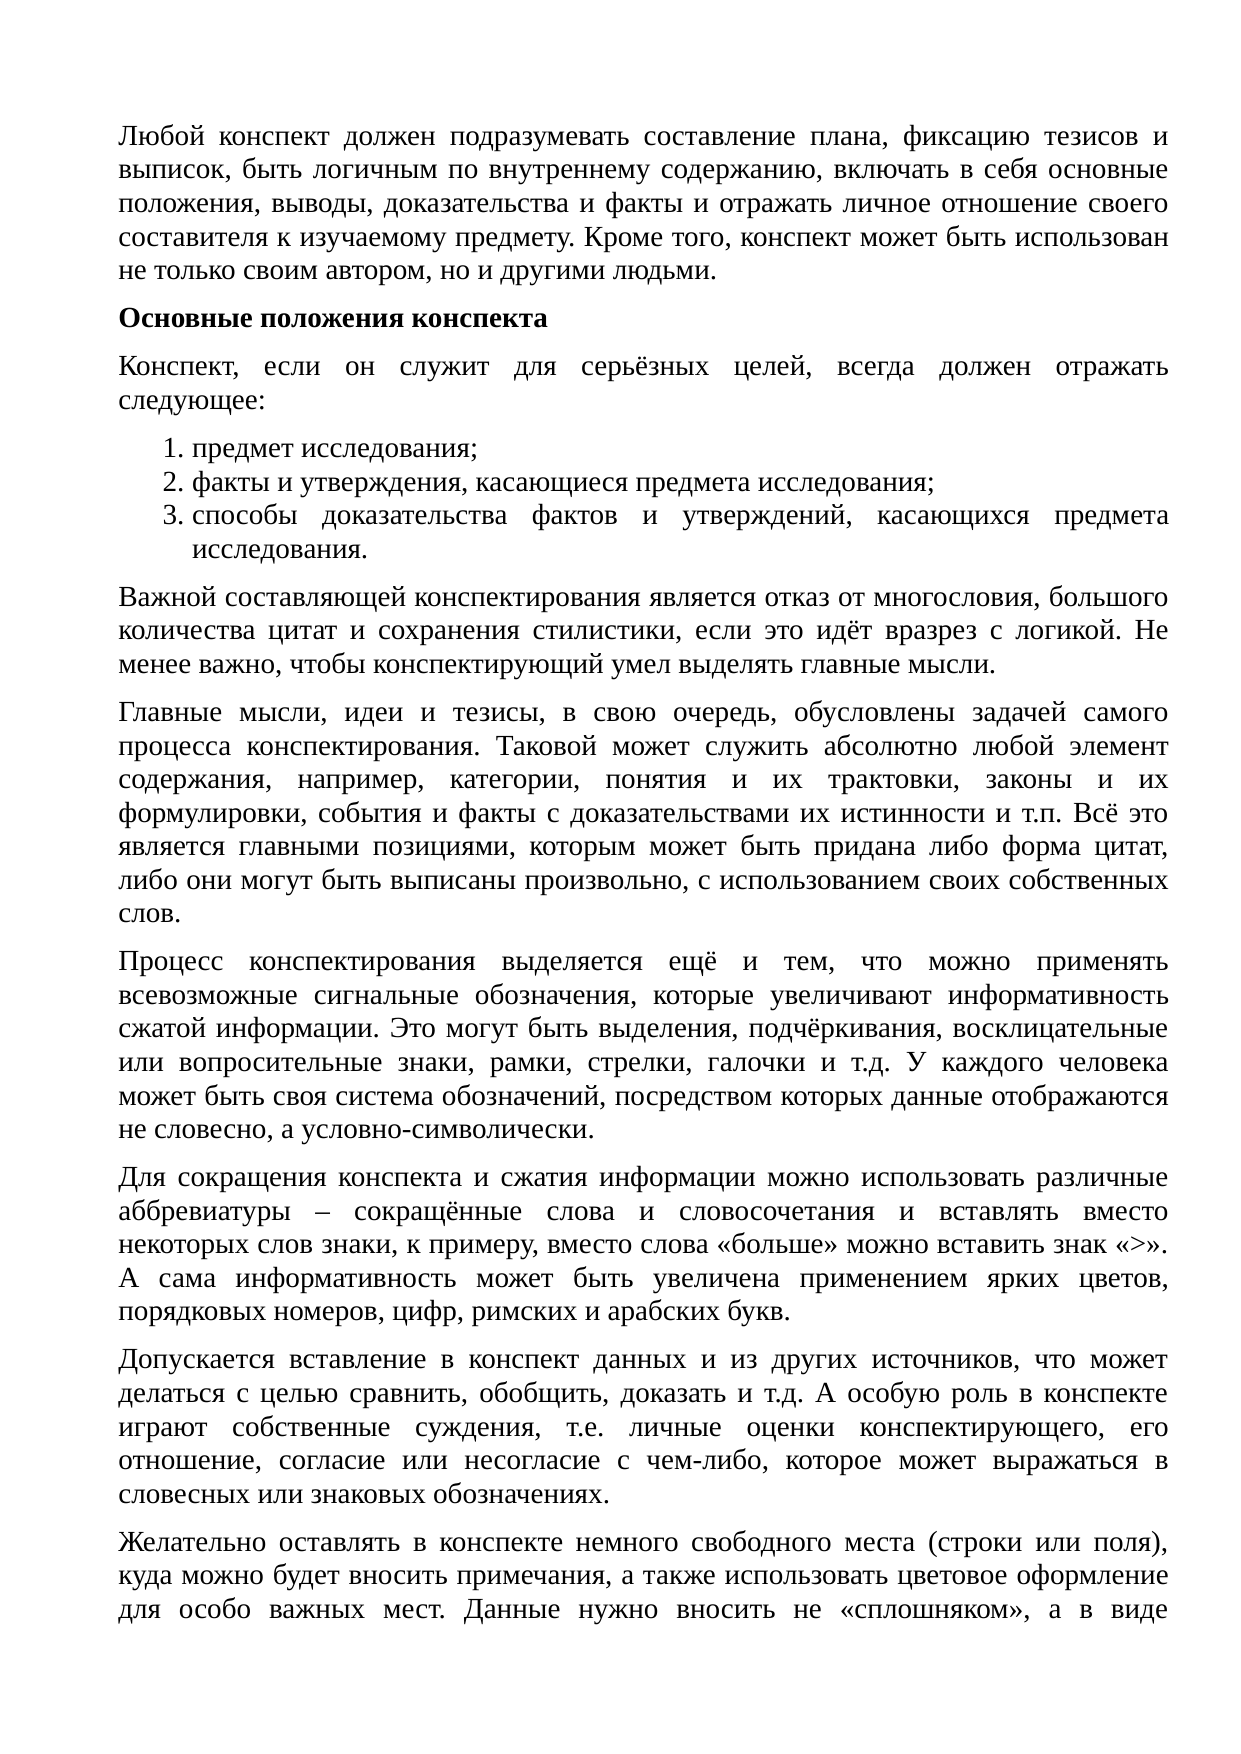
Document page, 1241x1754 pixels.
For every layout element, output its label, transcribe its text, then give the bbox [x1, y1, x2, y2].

text Основные положения конспекта [118, 300, 1170, 334]
text Любой конспект должен подразумевать составление плана, фиксацию тезисов и выписок, быть логичным по внутреннему содержанию, включать в себя основные положения, выводы, доказательства и факты и отражать личное отношение своего составителя к изучаемому предмету. Кроме того, конспект может быть использован не только своим автором, но и другими людьми. [118, 118, 1170, 286]
text Конспект, если он служит для серьёзных целей, всегда должен отражать следующее: [118, 348, 1170, 416]
list способы доказательства фактов и утверждений, касающихся предмета исследования. [162, 497, 1170, 564]
text Допускается вставление в конспект данных и из других источников, что может делаться с целью сравнить, обобщить, доказать и т.д. А особую роль в конспекте играют собственные суждения, т.е. личные оценки конспектирующего, его отношение, согласие или несогласие с чем-либо, которое может выражаться в словесных или знаковых обозначениях. [118, 1342, 1170, 1509]
list факты и утверждения, касающиеся предмета исследования; [162, 464, 1170, 497]
text Главные мысли, идеи и тезисы, в свою очередь, обусловлены задачей самого процесса конспектирования. Таковой может служить абсолютно любой элемент содержания, например, категории, понятия и их трактовки, законы и их формулировки, события и факты с доказательствами их истинности и т.п. Всё это является главными позициями, которым может быть придана либо форма цитат, либо они могут быть выписаны произвольно, с использованием своих собственных слов. [118, 694, 1170, 929]
text Для сокращения конспекта и сжатия информации можно использовать различные аббревиатуры – сокращённые слова и словосочетания и вставлять вместо некоторых слов знаки, к примеру, вместо слова «больше» можно вставить знак «>». А сама информативность может быть увеличена применением ярких цветов, порядковых номеров, цифр, римских и арабских букв. [118, 1159, 1170, 1327]
text Желательно оставлять в конспекте немного свободного места (строки или поля), куда можно будет вносить примечания, а также использовать цветовое оформление для особо важных мест. Данные нужно вносить не «сплошняком», а в виде [118, 1524, 1170, 1624]
text Процесс конспектирования выделяется ещё и тем, что можно применять всевозможные сигнальные обозначения, которые увеличивают информативность сжатой информации. Это могут быть выделения, подчёркивания, восклицательные или вопросительные знаки, рамки, стрелки, галочки и т.д. У каждого человека может быть своя система обозначений, посредством которых данные отображаются не словесно, а условно-символически. [118, 943, 1170, 1145]
list предмет исследования; [162, 430, 1170, 464]
text Важной составляющей конспектирования является отказ от многословия, большого количества цитат и сохранения стилистики, если это идёт вразрез с логикой. Не менее важно, чтобы конспектирующий умел выделять главные мысли. [118, 579, 1170, 679]
